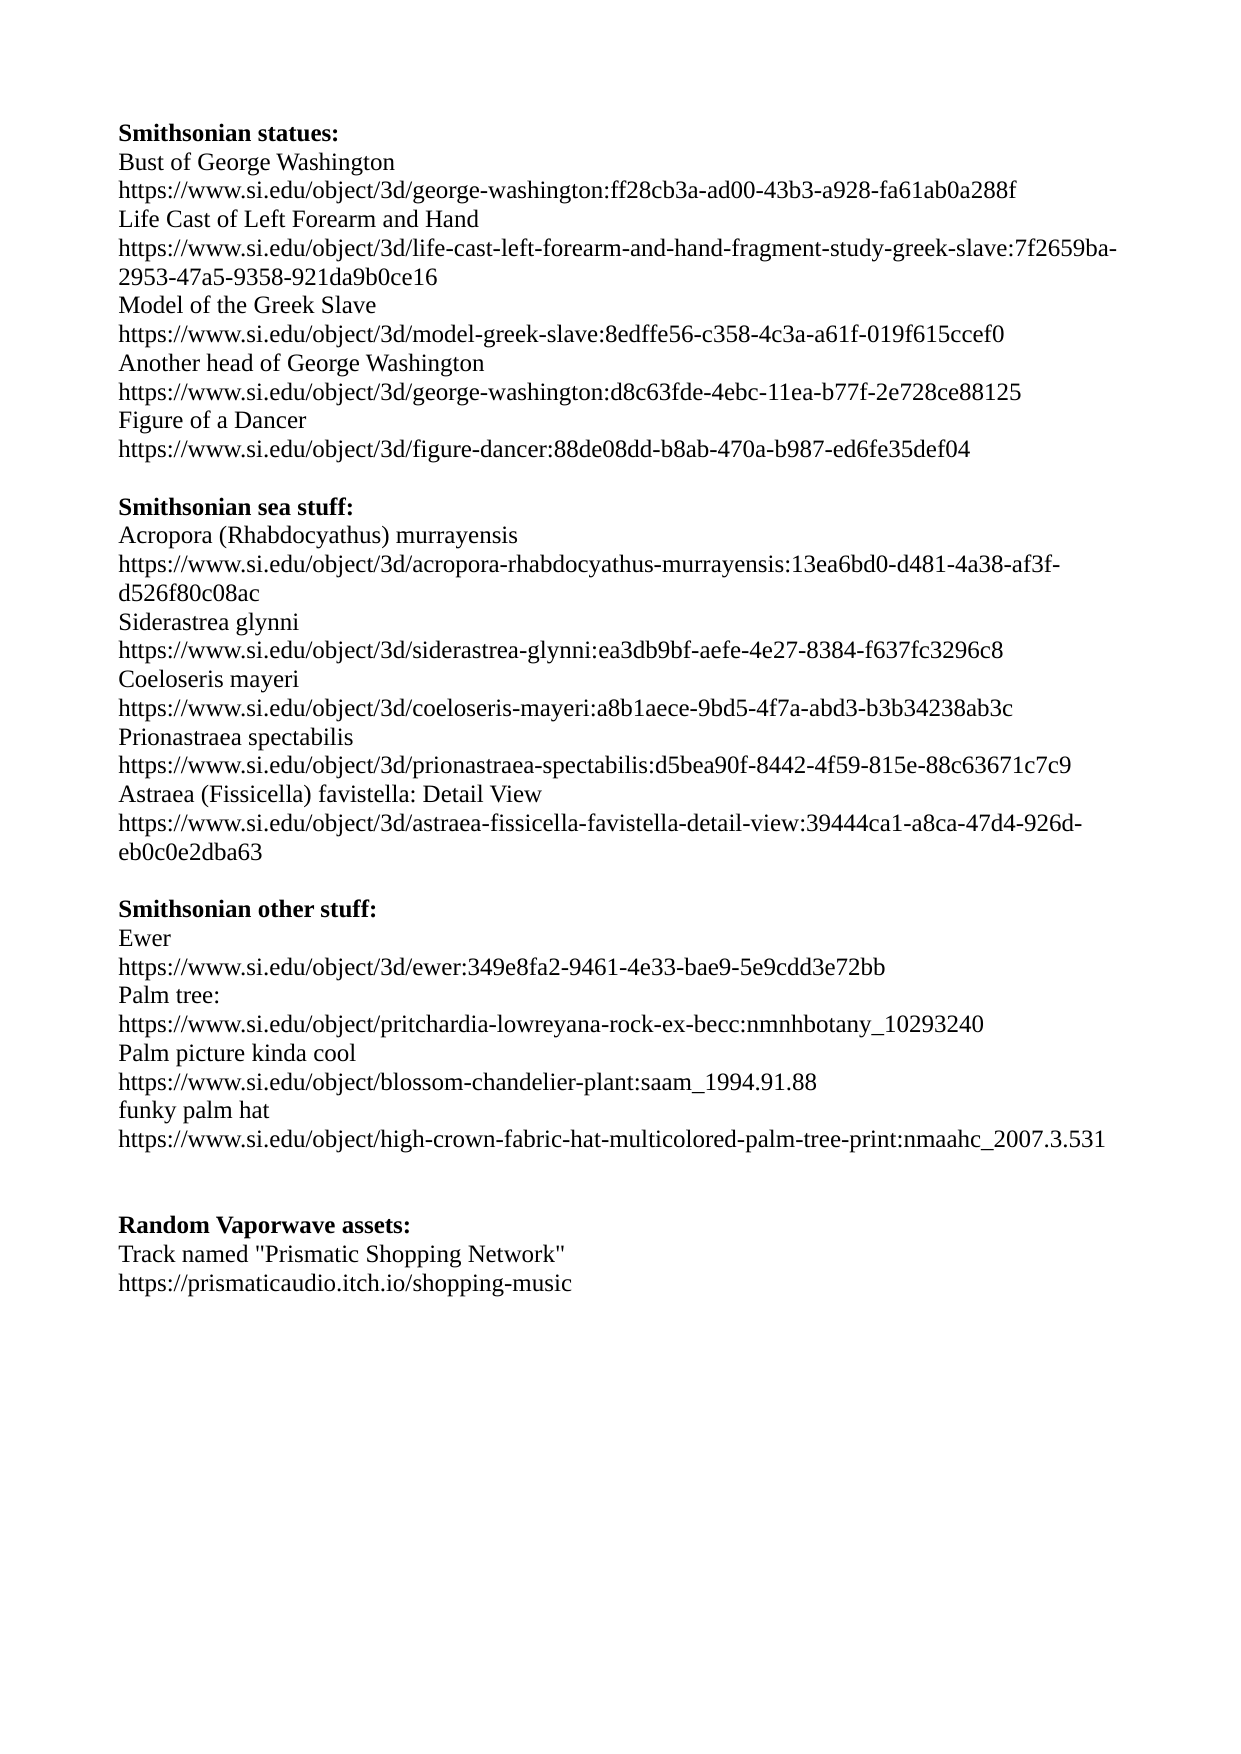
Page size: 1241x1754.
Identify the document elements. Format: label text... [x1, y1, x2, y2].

text Prionastraea spectabilis [118, 722, 1122, 751]
text https://prismaticaudio.itch.io/shopping-music [118, 1268, 1122, 1297]
text Random Vaporwave assets: [118, 1211, 1122, 1239]
text Smithsonian other stuff: [118, 894, 1122, 923]
text Coeloseris mayeri [118, 664, 1122, 693]
text https://www.si.edu/object/3d/coeloseris-mayeri:a8b1aece-9bd5-4f7a-abd3-b3b34238ab3c [118, 693, 1122, 722]
text https://www.si.edu/object/blossom-chandelier-plant:saam_1994.91.88 [118, 1067, 1122, 1096]
text Smithsonian statues: [118, 118, 1122, 147]
text https://www.si.edu/object/3d/siderastrea-glynni:ea3db9bf-aefe-4e27-8384-f637fc3296c8 [118, 636, 1122, 664]
text https://www.si.edu/object/3d/george-washington:ff28cb3a-ad00-43b3-a928-fa61ab0a288f [118, 176, 1122, 204]
text Track named "Prismatic Shopping Network" [118, 1239, 1122, 1268]
text Palm tree: [118, 981, 1122, 1009]
text https://www.si.edu/object/3d/model-greek-slave:8edffe56-c358-4c3a-a61f-019f615ccef0 [118, 319, 1122, 348]
text https://www.si.edu/object/3d/acropora-rhabdocyathus-murrayensis:13ea6bd0-d481-4a38-af3f-d526f80c08ac [118, 549, 1122, 607]
text Ewer [118, 923, 1122, 952]
text Figure of a Dancer [118, 406, 1122, 434]
text https://www.si.edu/object/3d/prionastraea-spectabilis:d5bea90f-8442-4f59-815e-88c63671c7c9 [118, 751, 1122, 779]
text Bust of George Washington [118, 147, 1122, 176]
text Model of the Greek Slave [118, 291, 1122, 319]
text https://www.si.edu/object/3d/astraea-fissicella-favistella-detail-view:39444ca1-a8ca-47d4-926d-eb0c0e2dba63 [118, 808, 1122, 866]
text Acropora (Rhabdocyathus) murrayensis [118, 521, 1122, 549]
text Siderastrea glynni [118, 607, 1122, 636]
text https://www.si.edu/object/3d/figure-dancer:88de08dd-b8ab-470a-b987-ed6fe35def04 [118, 434, 1122, 463]
text funky palm hat [118, 1096, 1122, 1124]
text Astraea (Fissicella) favistella: Detail View [118, 779, 1122, 808]
text Life Cast of Left Forearm and Hand [118, 204, 1122, 233]
text Palm picture kinda cool [118, 1038, 1122, 1067]
text Smithsonian sea stuff: [118, 492, 1122, 521]
text Another head of George Washington [118, 348, 1122, 377]
text https://www.si.edu/object/high-crown-fabric-hat-multicolored-palm-tree-print:nmaahc_2007.3.531 [118, 1124, 1122, 1153]
text https://www.si.edu/object/3d/ewer:349e8fa2-9461-4e33-bae9-5e9cdd3e72bb [118, 952, 1122, 981]
text https://www.si.edu/object/3d/life-cast-left-forearm-and-hand-fragment-study-greek-slave:7f2659ba-2953-47a5-9358-921da9b0ce16 [118, 233, 1122, 291]
text https://www.si.edu/object/pritchardia-lowreyana-rock-ex-becc:nmnhbotany_10293240 [118, 1009, 1122, 1038]
text https://www.si.edu/object/3d/george-washington:d8c63fde-4ebc-11ea-b77f-2e728ce88125 [118, 377, 1122, 406]
